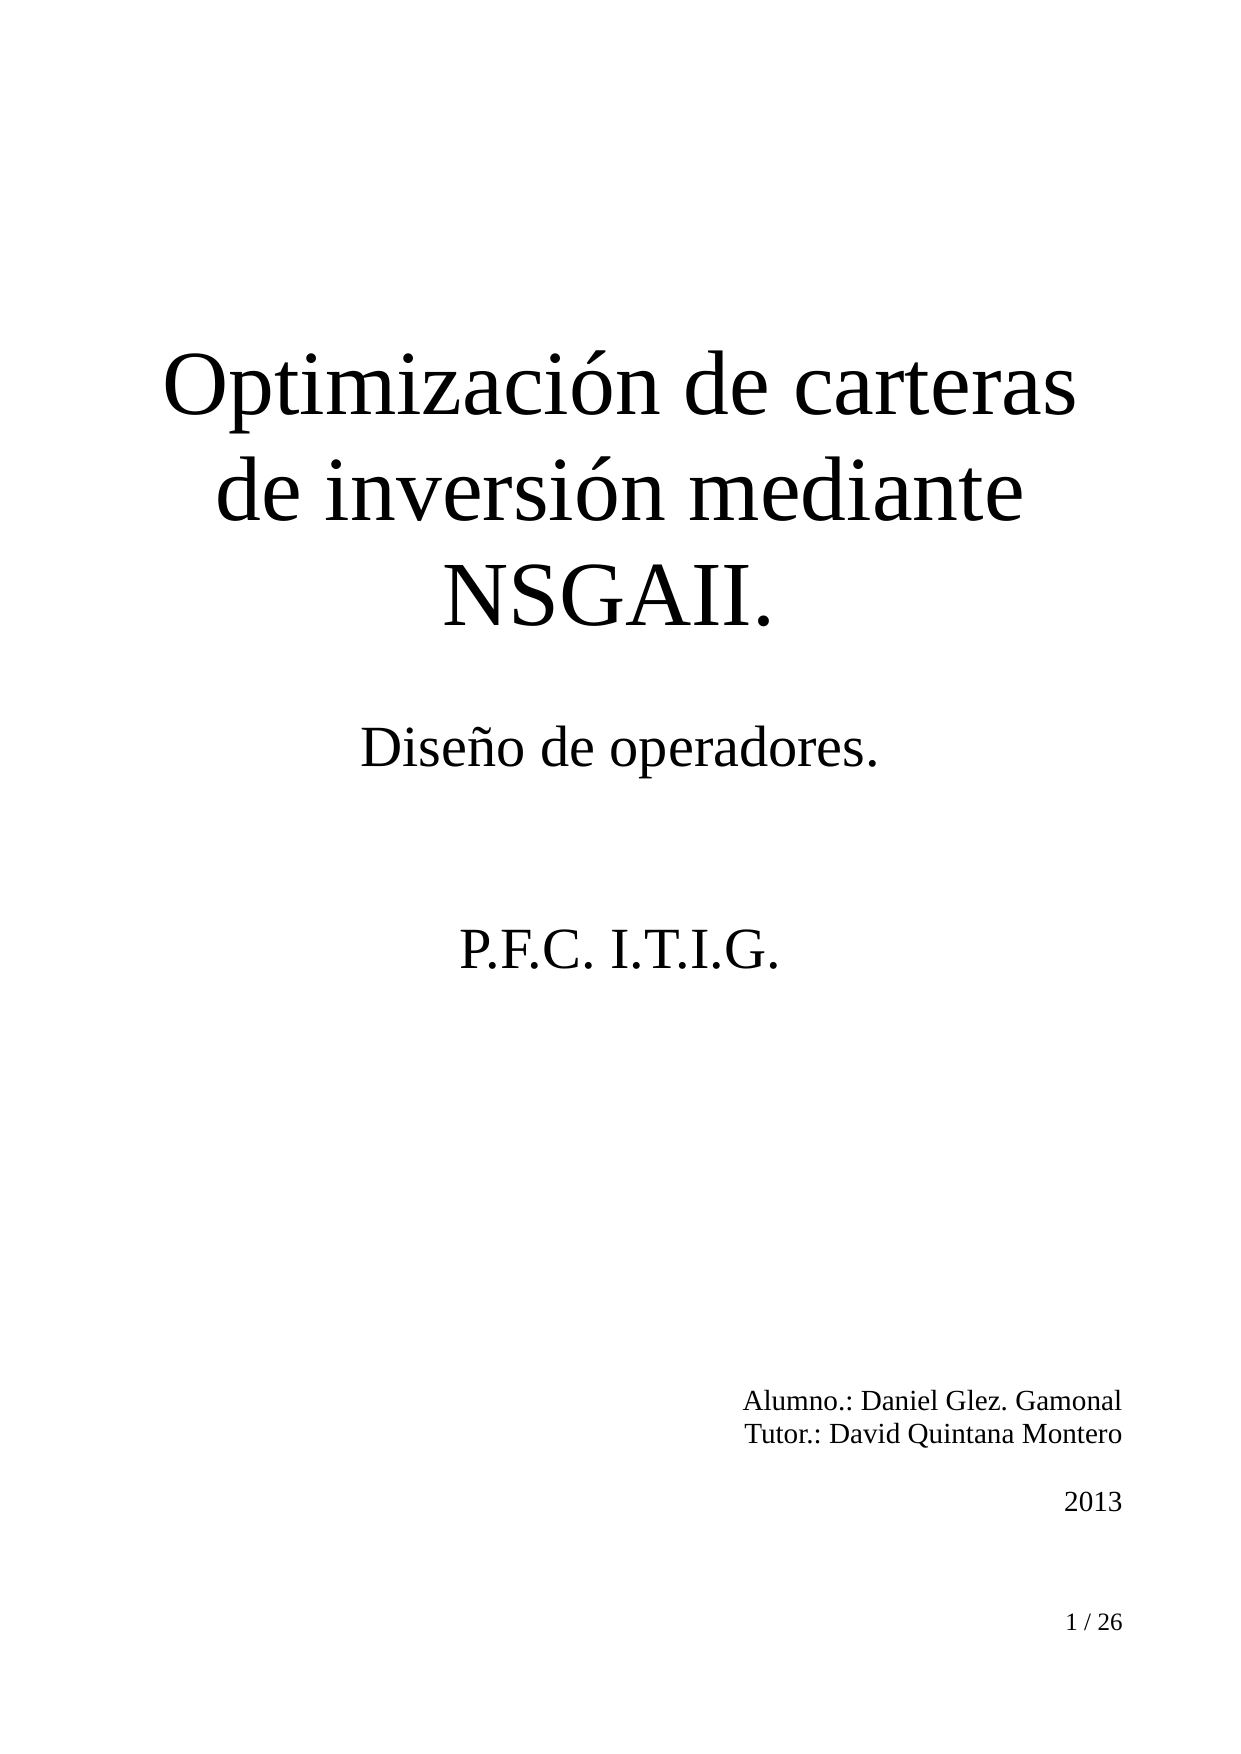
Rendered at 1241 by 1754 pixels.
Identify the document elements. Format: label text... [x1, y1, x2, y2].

text Tutor.: David Quintana Montero [118, 1417, 1122, 1450]
text Optimización de carteras de inversión mediante NSGAII. [118, 329, 1122, 645]
text Diseño de operadores. [118, 712, 1122, 779]
text P.F.C. I.T.I.G. [118, 913, 1122, 981]
text 2013 [118, 1484, 1122, 1517]
text Alumno.: Daniel Glez. Gamonal [118, 1383, 1122, 1417]
